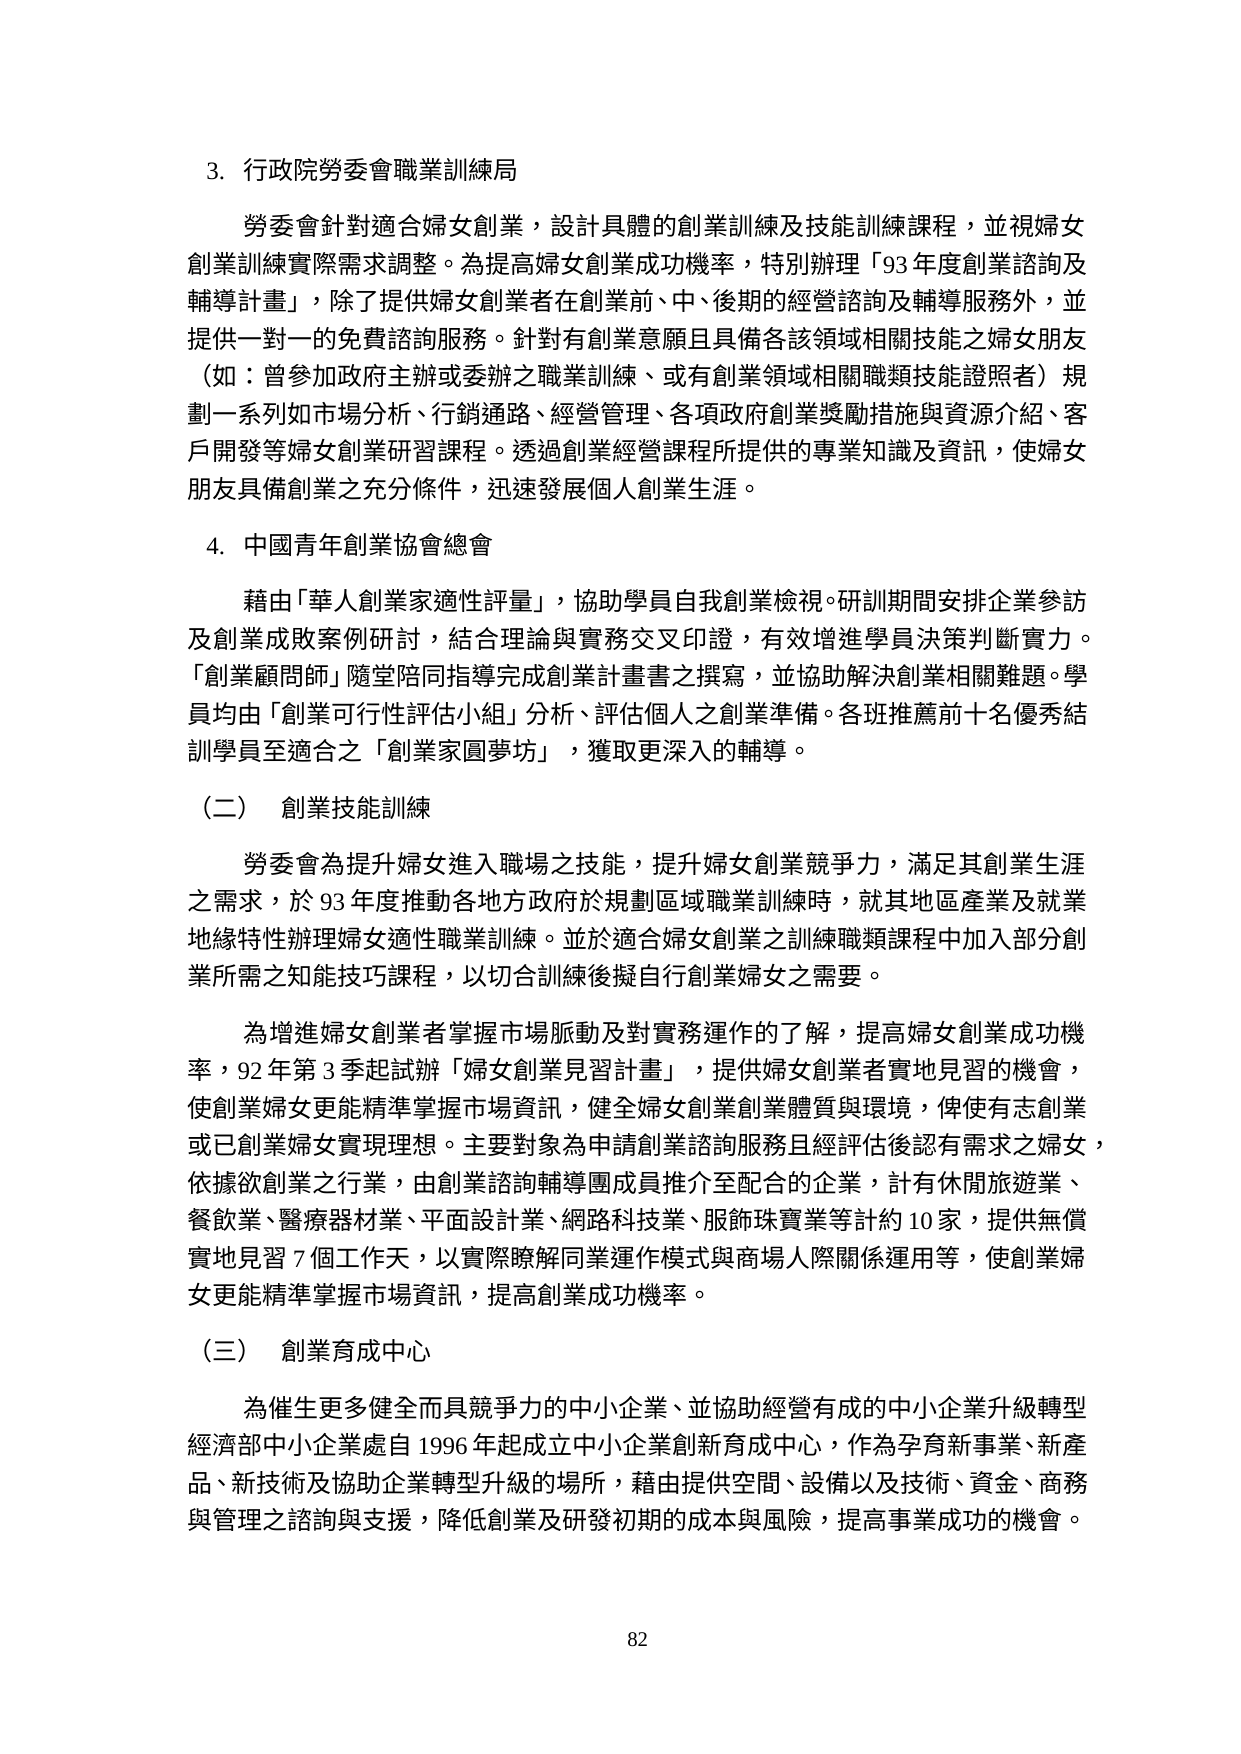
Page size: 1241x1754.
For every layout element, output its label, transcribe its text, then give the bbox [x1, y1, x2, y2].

text 為增進婦女創業者掌握市場脈動及對實務運作的了解，提高婦女創業成功機率，92年第3季起試辦「婦女創業見習計畫」，提供婦女創業者實地見習的機會，使創業婦女更能精準掌握市場資訊，健全婦女創業創業體質與環境，俾使有志創業或已創業婦女實現理想。主要對象為申請創業諮詢服務且經評估後認有需求之婦女，依據欲創業之行業，由創業諮詢輔導團成員推介至配合的企業，計有休閒旅遊業、餐飲業、醫療器材業、平面設計業、網路科技業、服飾珠寶業等計約10家，提供無償實地見習7個工作天，以實際瞭解同業運作模式與商場人際關係運用等，使創業婦女更能精準掌握市場資訊，提高創業成功機率。 [187, 1012, 1087, 1312]
text 藉由「華人創業家適性評量」，協助學員自我創業檢視。研訓期間安排企業參訪及創業成敗案例研討，結合理論與實務交叉印證，有效增進學員決策判斷實力。「創業顧問師」隨堂陪同指導完成創業計畫書之撰寫，並協助解決創業相關難題。學員均由「創業可行性評估小組」分析、評估個人之創業準備。各班推薦前十名優秀結訓學員至適合之「創業家圓夢坊」，獲取更深入的輔導。 [187, 581, 1087, 769]
text 勞委會為提升婦女進入職場之技能，提升婦女創業競爭力，滿足其創業生涯之需求，於93年度推動各地方政府於規劃區域職業訓練時，就其地區產業及就業地緣特性辦理婦女適性職業訓練。並於適合婦女創業之訓練職類課程中加入部分創業所需之知能技巧課程，以切合訓練後擬自行創業婦女之需要。 [187, 844, 1087, 994]
text 勞委會針對適合婦女創業，設計具體的創業訓練及技能訓練課程，並視婦女創業訓練實際需求調整。為提高婦女創業成功機率，特別辦理「93年度創業諮詢及輔導計畫」，除了提供婦女創業者在創業前、中、後期的經營諮詢及輔導服務外，並提供一對一的免費諮詢服務。針對有創業意願且具備各該領域相關技能之婦女朋友（如：曾參加政府主辦或委辦之職業訓練、或有創業領域相關職類技能證照者）規劃一系列如市場分析、行銷通路、經營管理、各項政府創業獎勵措施與資源介紹、客戶開發等婦女創業研習課程。透過創業經營課程所提供的專業知識及資訊，使婦女朋友具備創業之充分條件，迅速發展個人創業生涯。 [187, 206, 1087, 506]
list 創業技能訓練 [187, 787, 1087, 825]
list 行政院勞委會職業訓練局 [206, 150, 1087, 187]
list 創業育成中心 [187, 1331, 1087, 1369]
text 為催生更多健全而具競爭力的中小企業、並協助經營有成的中小企業升級轉型，經濟部中小企業處自1996年起成立中小企業創新育成中心，作為孕育新事業、新產品、新技術及協助企業轉型升級的場所，藉由提供空間、設備以及技術、資金、商務與管理之諮詢與支援，降低創業及研發初期的成本與風險，提高事業成功的機會。 [187, 1387, 1087, 1537]
list 中國青年創業協會總會 [206, 525, 1087, 562]
